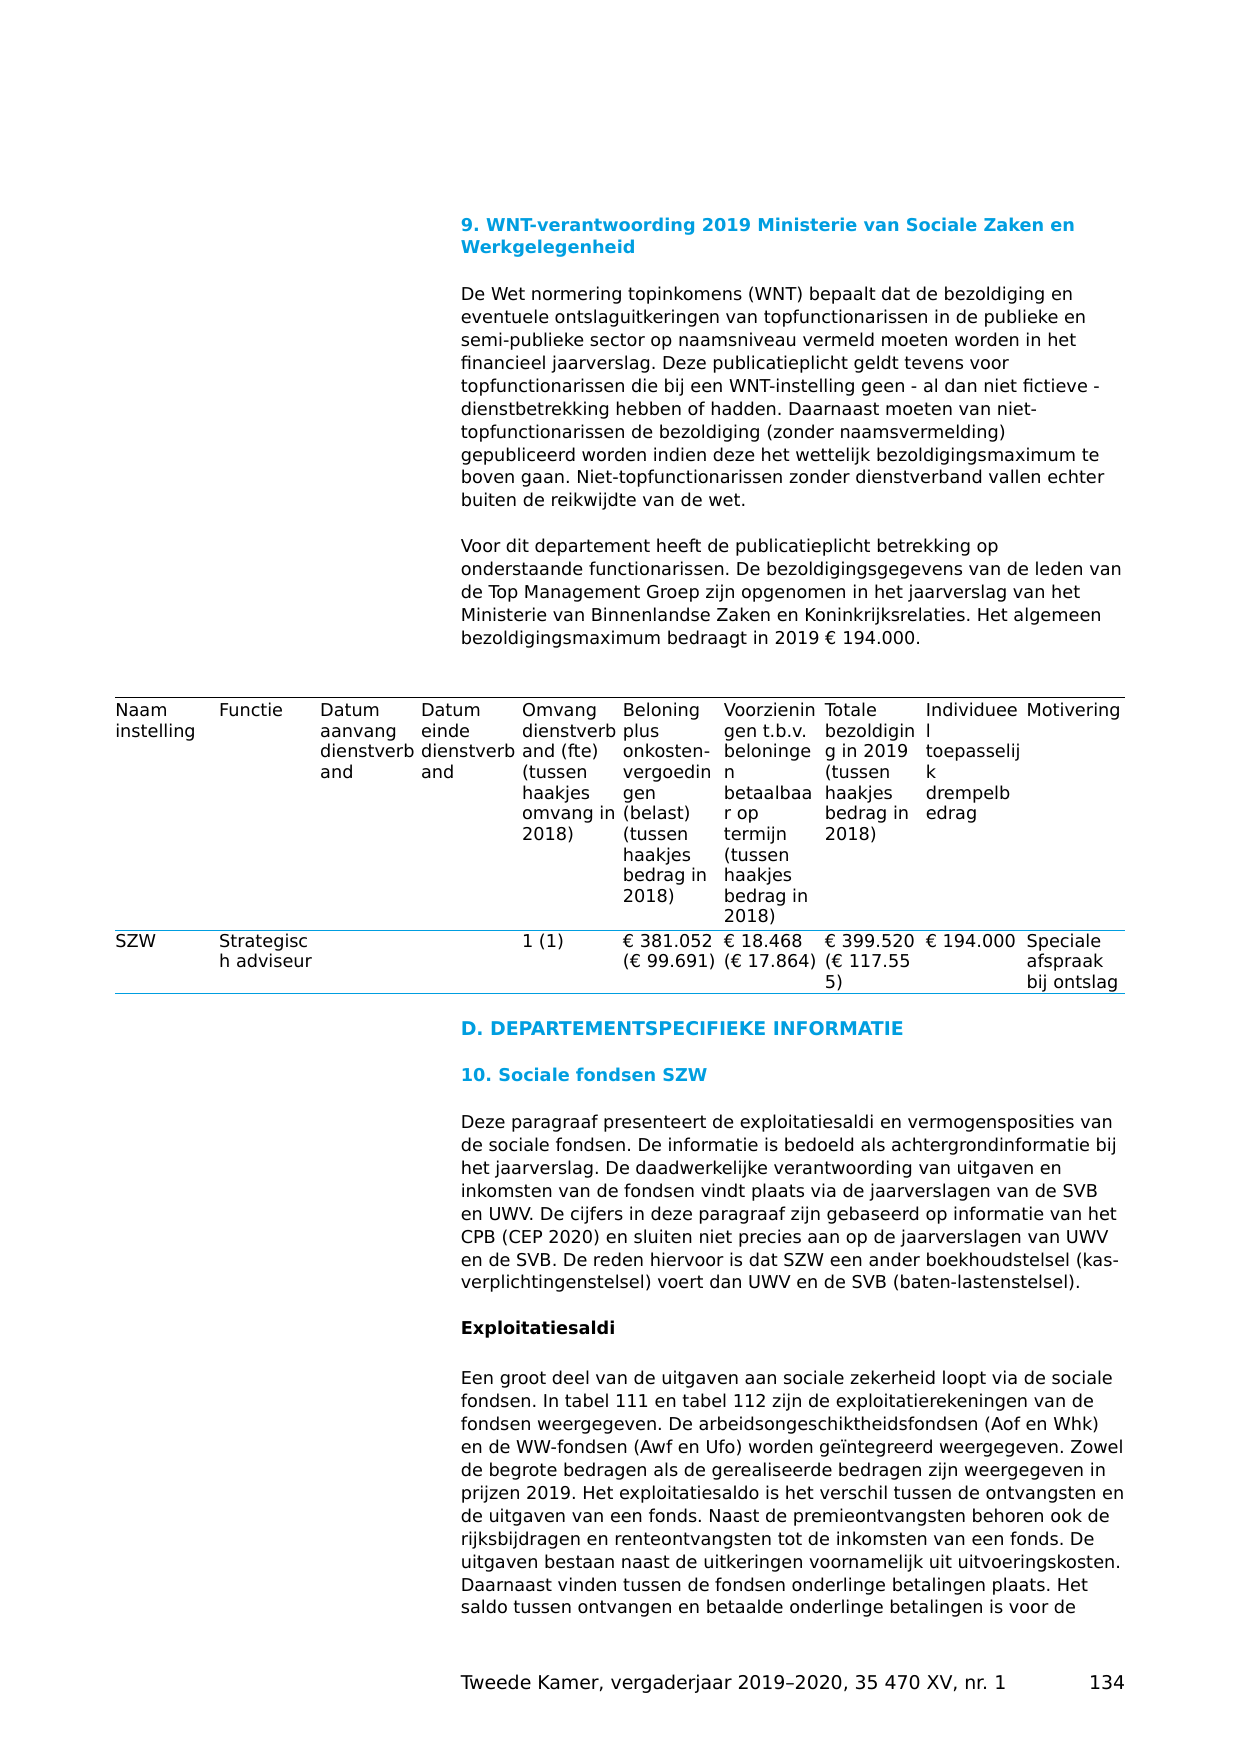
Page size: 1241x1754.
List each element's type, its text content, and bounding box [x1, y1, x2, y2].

table_cell Individueel toepasselijk drempelbedrag [923, 698, 1023, 930]
table_header Tabel 110 Bezoldiging van niet-topfunctionarissen boven het individueel toepasselijk drempelbedrag [115, 672, 1125, 697]
table_cell Functie [216, 698, 317, 930]
text Voor dit departement heeft de publicatieplicht betrekking op onderstaande functionarissen. De bezoldigingsgegevens van de leden van de Top Management Groep zijn opgenomen in het jaarverslag van het Ministerie van Binnenlandse Zaken en Koninkrijksrelaties. Het algemeen bezoldigings­maximum bedraagt in 2019 € 194.000. [461, 534, 1125, 649]
table_cell € 18.468 (€ 17.864) [721, 931, 822, 992]
table_cell Voorzieningen t.b.v. beloningen betaalbaar op termijn (tussen haakjes bedrag in 2018) [721, 698, 822, 930]
table_cell Speciale afspraak bij ontslag [1024, 931, 1125, 992]
table_cell € 381.052 (€ 99.691) [620, 931, 721, 992]
text Exploitatiesaldi [461, 1316, 1125, 1339]
table_cell Omvang dienstverband (fte) (tussen haakjes omvang in 2018) [519, 698, 620, 930]
title 10. Sociale fondsen SZW [461, 1063, 1125, 1086]
table_cell [418, 931, 519, 992]
table_cell € 194.000 [923, 931, 1023, 992]
table_cell Motivering [1024, 698, 1125, 930]
table_cell Naam instelling [115, 698, 216, 930]
table_cell Datum einde dienstverband [418, 698, 519, 930]
table_cell Datum aanvang dienstverband [317, 698, 418, 930]
table_cell Strategisch adviseur [216, 931, 317, 992]
text Een groot deel van de uitgaven aan sociale zekerheid loopt via de sociale fondsen. In tabel 111 en tabel 112 zijn de exploitatierekeningen van de fondsen weergegeven. De arbeidsongeschiktheidsfondsen (Aof en Whk) en de WW-fondsen (Awf en Ufo) worden geïntegreerd weergegeven. Zowel de begrote bedragen als de gerealiseerde bedragen zijn weergegeven in prijzen 2019. Het exploitatiesaldo is het verschil tussen de ontvangsten en de uitgaven van een fonds. Naast de premieontvangsten behoren ook de rijksbijdragen en renteontvangsten tot de inkomsten van een fonds. De uitgaven bestaan naast de uitkeringen voornamelijk uit uitvoeringskosten. Daarnaast vinden tussen de fondsen onderlinge betalingen plaats. Het saldo tussen ontvangen en betaalde onderlinge betalingen is voor de [461, 1366, 1125, 1618]
title 9. WNT-verantwoording 2019 Ministerie van Sociale Zaken en Werkgelegenheid [461, 213, 1125, 258]
table_cell € 399.520 (€ 117.555) [822, 931, 923, 992]
table_cell 1 (1) [519, 931, 620, 992]
table_cell Totale bezoldiging in 2019 (tussen haakjes bedrag in 2018) [822, 698, 923, 930]
table_cell Beloning plus onkosten­vergoedingen (belast) (tussen haakjes bedrag in 2018) [620, 698, 721, 930]
text De Wet normering topinkomens (WNT) bepaalt dat de bezoldiging en eventuele ontslaguitkeringen van topfunctionarissen in de publieke en semi-publieke sector op naamsniveau vermeld moeten worden in het financieel jaarverslag. Deze publicatieplicht geldt tevens voor topfunctionarissen die bij een WNT-instelling geen - al dan niet fictieve - dienstbetrekking hebben of hadden. Daarnaast moeten van niet-topfunctionarissen de bezoldiging (zonder naamsvermelding) gepubliceerd worden indien deze het wettelijk bezoldigingsmaximum te boven gaan. Niet-topfunctionarissen zonder dienstverband vallen echter buiten de reikwijdte van de wet. [461, 282, 1125, 511]
table_cell [317, 931, 418, 992]
text Deze paragraaf presenteert de exploitatiesaldi en vermogensposities van de sociale fondsen. De informatie is bedoeld als achtergrondinformatie bij het jaarverslag. De daadwerkelijke verantwoording van uitgaven en inkomsten van de fondsen vindt plaats via de jaarverslagen van de SVB en UWV. De cijfers in deze paragraaf zijn gebaseerd op informatie van het CPB (CEP 2020) en sluiten niet precies aan op de jaarverslagen van UWV en de SVB. De reden hiervoor is dat SZW een ander boekhoudstelsel (kas-verplichtingenstelsel) voert dan UWV en de SVB (baten-lastenstelsel). [461, 1110, 1125, 1293]
title D. Departementspecifieke Informatie [461, 1018, 1125, 1040]
table_cell SZW [115, 931, 216, 992]
